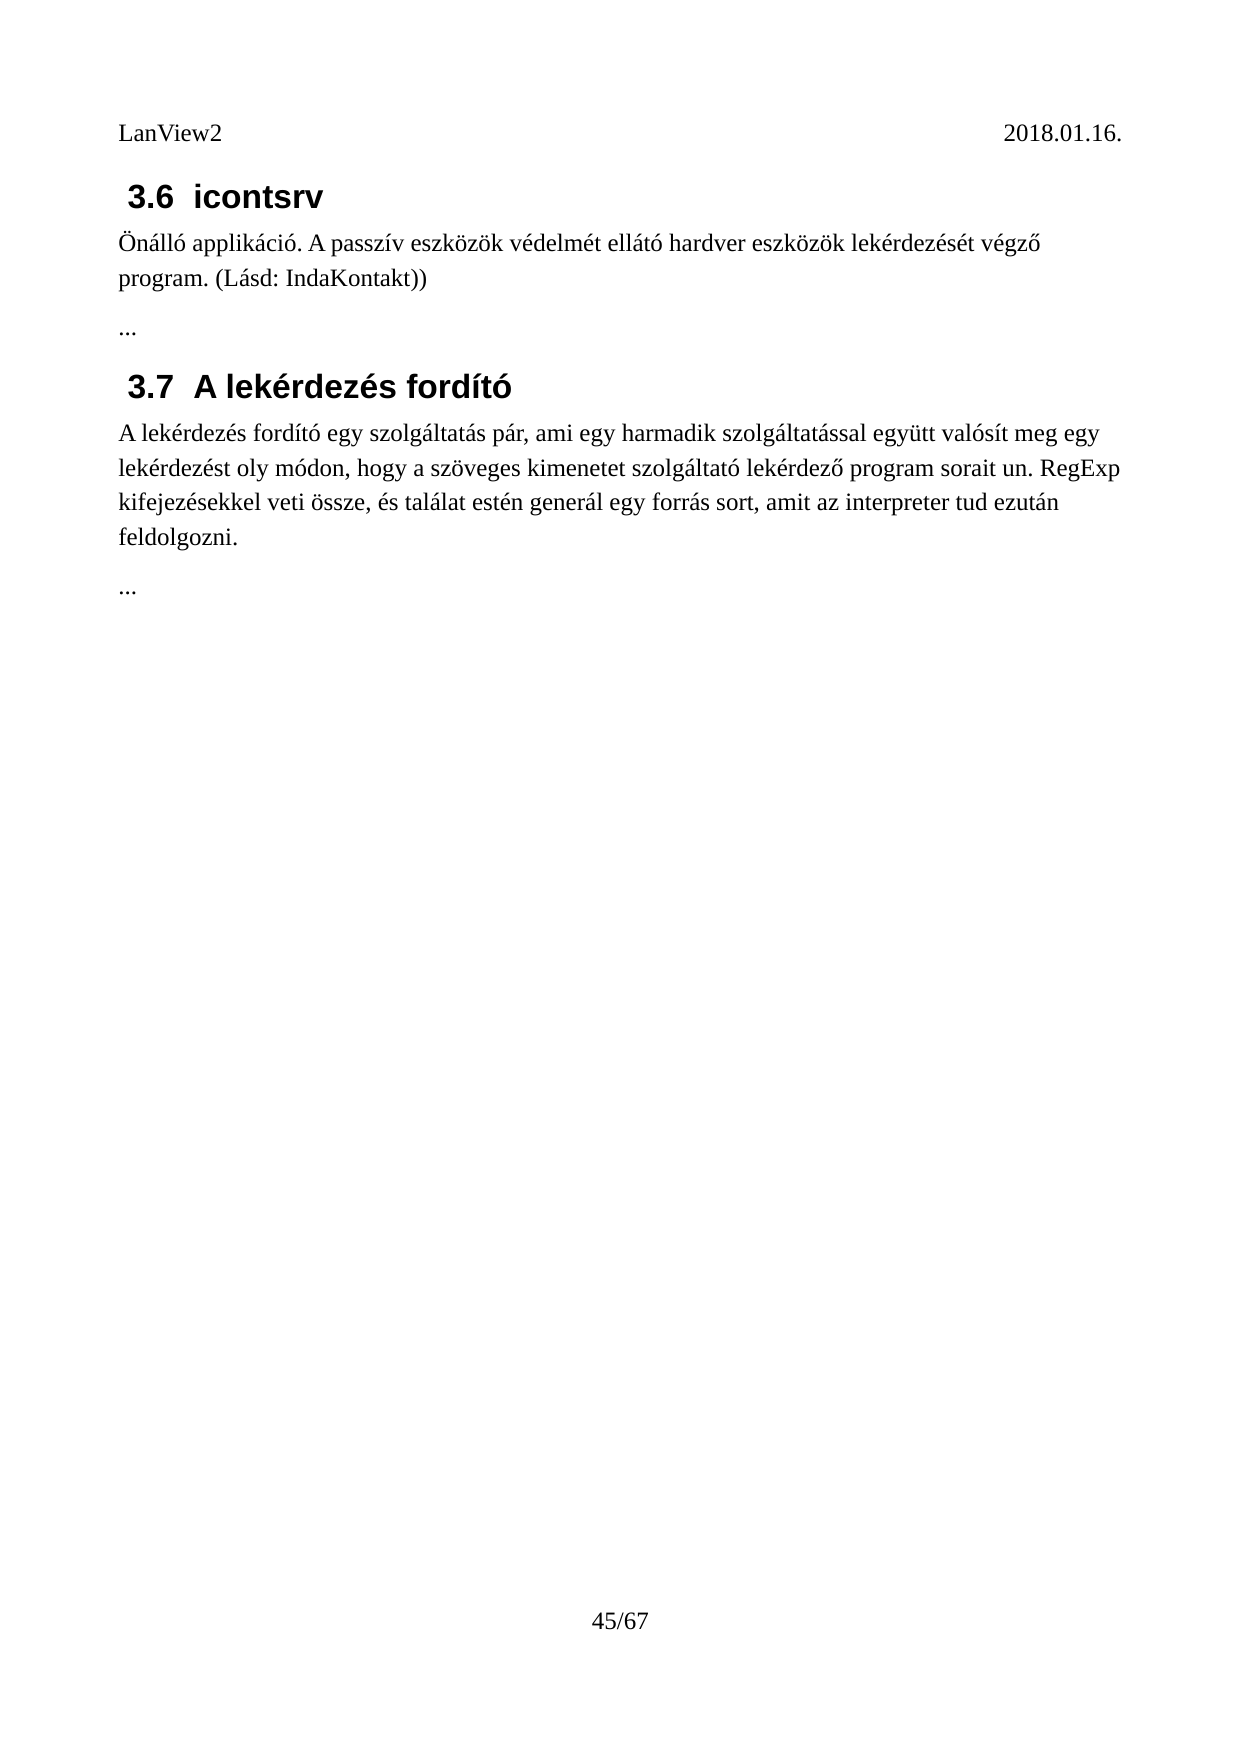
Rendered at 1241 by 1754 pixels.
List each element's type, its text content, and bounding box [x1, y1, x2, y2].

text Önálló applikáció. A passzív eszközök védelmét ellátó hardver eszközök lekérdezését végző program. (Lásd: IndaKontakt)) [118, 228, 1122, 291]
text A lekérdezés fordító egy szolgáltatás pár, ami egy harmadik szolgáltatással együtt valósít meg egy lekérdezést oly módon, hogy a szöveges kimenetet szolgáltató lekérdező program sorait un. RegExp kifejezésekkel veti össze, és találat estén generál egy forrás sort, amit az interpreter tud ezután feldolgozni. [118, 418, 1122, 550]
text ... [118, 312, 1122, 341]
subtitle A lekérdezés fordító [118, 367, 1122, 406]
subtitle icontsrv [118, 177, 1122, 216]
text ... [118, 571, 1122, 599]
